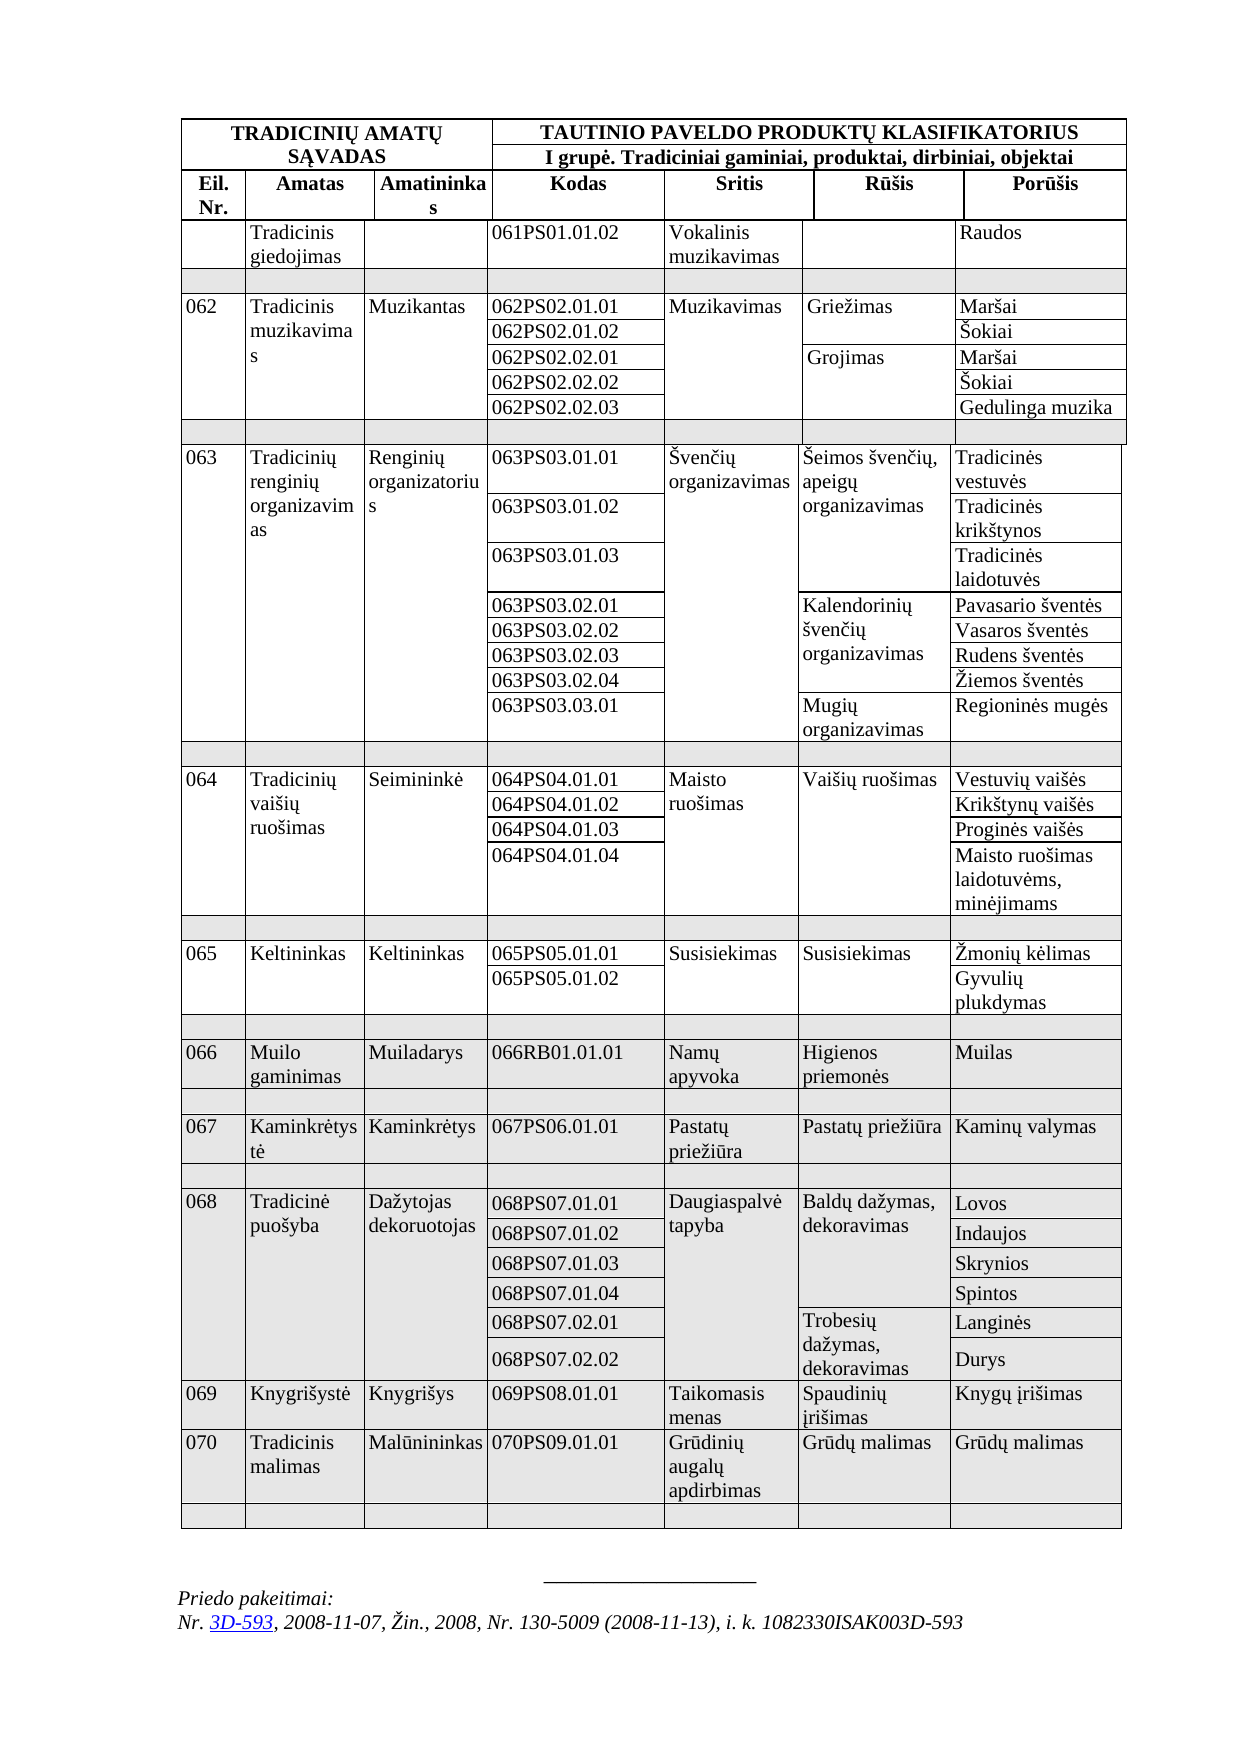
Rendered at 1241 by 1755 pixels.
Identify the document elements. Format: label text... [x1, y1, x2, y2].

table_cell [488, 420, 664, 444]
table_cell 070PS09.01.01 [488, 1430, 664, 1502]
table_cell [246, 420, 364, 444]
table_cell Eil. Nr. [182, 171, 245, 219]
table_cell 069PS08.01.01 [488, 1381, 664, 1429]
table_cell Muilas [951, 1040, 1121, 1088]
table_cell [1122, 1429, 1126, 1502]
table_cell Vestuvių vaišės [951, 767, 1121, 791]
table_cell [246, 742, 364, 766]
table_cell Grūdų malimas [799, 1430, 950, 1502]
table_cell [803, 269, 955, 293]
table_cell [246, 1015, 364, 1039]
text Priedo pakeitimai: [177, 1586, 1122, 1610]
table_cell 066 [182, 1040, 245, 1088]
table_cell Taikomasis menas [665, 1381, 798, 1429]
table_cell [488, 1015, 664, 1039]
table_cell 068PS07.02.02 [488, 1338, 664, 1380]
table_cell 066RB01.01.01 [488, 1040, 664, 1088]
table_cell Žiemos šventės [951, 668, 1121, 692]
table_cell [951, 916, 1121, 940]
table_cell Šeimos švenčių, apeigų organizavimas [799, 445, 950, 591]
table_cell Durys [951, 1338, 1121, 1380]
table_cell 068PS07.01.01 [488, 1189, 664, 1217]
table_cell 062PS02.01.01 [488, 294, 664, 318]
table_cell Daugiaspalvė tapyba [665, 1189, 798, 1380]
table_cell Susisiekimas [665, 941, 798, 1014]
table_cell [1122, 741, 1126, 766]
table_cell Higienos priemonės [799, 1040, 950, 1088]
table_cell 063PS03.03.01 [488, 693, 664, 741]
table_cell [951, 1015, 1121, 1039]
table_cell Knygų įrišimas [951, 1381, 1121, 1429]
table_cell [799, 1164, 950, 1188]
table_cell [365, 420, 487, 444]
table_cell 063 [182, 445, 245, 741]
table_cell [665, 420, 802, 444]
table_cell [1122, 841, 1126, 915]
table_cell Malūnininkas [365, 1430, 487, 1502]
table_cell Kalendorinių švenčių organizavimas [799, 593, 950, 692]
table_cell [1122, 1337, 1126, 1380]
table_cell Maršai [956, 345, 1126, 369]
table_cell Tradicinės laidotuvės [951, 543, 1121, 591]
table_cell 063PS03.01.02 [488, 494, 664, 542]
table_cell Vaišių ruošimas [799, 767, 950, 915]
table_cell Mugių organizavimas [799, 693, 950, 741]
table_cell 064PS04.01.04 [488, 843, 664, 915]
table_cell [1122, 692, 1126, 741]
table_cell Krikštynų vaišės [951, 792, 1121, 816]
table_cell [1122, 1163, 1126, 1188]
table_cell [956, 269, 1126, 293]
table_cell [488, 916, 664, 940]
table_cell 070 [182, 1430, 245, 1502]
table_cell [246, 269, 364, 293]
table_cell [182, 1015, 245, 1039]
table_cell Pastatų priežiūra [799, 1115, 950, 1163]
table_cell [1122, 642, 1126, 667]
table_cell [1122, 1503, 1126, 1528]
table_cell Rudens šventės [951, 643, 1121, 667]
table_cell Namų apyvoka [665, 1040, 798, 1088]
table_cell Susisiekimas [799, 941, 950, 1014]
table_cell [1122, 965, 1126, 1014]
table_cell 064PS04.01.01 [488, 767, 664, 791]
table_cell Tradicinės krikštynos [951, 494, 1121, 542]
table_cell 062PS02.01.02 [488, 320, 664, 343]
table_cell [951, 742, 1121, 766]
table_cell Baldų dažymas, dekoravimas [799, 1189, 950, 1307]
table_cell [951, 1164, 1121, 1188]
table_cell [365, 269, 487, 293]
table_cell Kodas [493, 171, 664, 219]
table_cell Rūšis [815, 171, 963, 219]
table_cell [799, 1015, 950, 1039]
table_cell [1122, 1380, 1126, 1429]
table_cell [1122, 1014, 1126, 1039]
table_cell [1122, 915, 1126, 940]
table_cell Tradicinis muzikavimas [246, 294, 364, 419]
table_cell 068 [182, 1189, 245, 1380]
table_cell Grūdinių augalų apdirbimas [665, 1430, 798, 1502]
table_cell 068PS07.02.01 [488, 1308, 664, 1337]
table_cell [956, 420, 1126, 444]
table_cell [488, 742, 664, 766]
text Nr. 3D-593, 2008-11-07, Žin., 2008, Nr. 130-5009 (2008-11-13), i. k. 1082330ISAK003D-593 [177, 1610, 1122, 1634]
table_cell 062 [182, 294, 245, 419]
table_cell [182, 916, 245, 940]
table_cell Amatininkas [375, 171, 492, 219]
table_cell Muzikavimas [665, 294, 802, 419]
table_cell Pavasario šventės [951, 593, 1121, 617]
table_cell Sritis [665, 171, 813, 219]
table_cell [365, 1015, 487, 1039]
table_cell [1122, 445, 1126, 493]
table_cell 067PS06.01.01 [488, 1115, 664, 1163]
table_cell Porūšis [965, 171, 1126, 219]
table_cell Keltininkas [365, 941, 487, 1014]
table_cell [246, 1504, 364, 1528]
table_cell Spintos [951, 1278, 1121, 1307]
table_cell Langinės [951, 1308, 1121, 1337]
table_cell [803, 221, 955, 268]
table_cell 063PS03.02.03 [488, 643, 664, 667]
table_cell Muiladarys [365, 1040, 487, 1088]
table_cell 063PS03.02.04 [488, 668, 664, 692]
table_cell Muzikantas [365, 294, 487, 419]
table_cell [1122, 791, 1126, 816]
table_cell Kaminkrėtys [365, 1115, 487, 1163]
table_cell Renginių organizatorius [365, 445, 487, 741]
table_cell Maisto ruošimas laidotuvėms, minėjimams [951, 843, 1121, 915]
table_cell Tradicinės vestuvės [951, 445, 1121, 493]
table_cell [1122, 816, 1126, 841]
table_header TRADICINIŲ AMATŲ SĄVADAS [182, 120, 492, 169]
table_cell [246, 1089, 364, 1113]
table_cell Šokiai [956, 370, 1126, 394]
table_cell Dažytojas dekoruotojas [365, 1189, 487, 1380]
table_cell [665, 1089, 798, 1113]
table_cell 068PS07.01.02 [488, 1219, 664, 1247]
table_cell 063PS03.01.03 [488, 543, 664, 591]
table_cell [803, 420, 955, 444]
table_cell Muilo gaminimas [246, 1040, 364, 1088]
table_cell [1122, 591, 1126, 617]
table_cell Griežimas [803, 294, 955, 343]
table_cell Maršai [956, 294, 1126, 318]
table_cell 063PS03.02.01 [488, 593, 664, 617]
table_cell [182, 269, 245, 293]
table_cell 068PS07.01.04 [488, 1278, 664, 1307]
table_cell [182, 420, 245, 444]
table_cell [182, 1504, 245, 1528]
table_cell Kaminų valymas [951, 1115, 1121, 1163]
table_cell Tradicinė puošyba [246, 1189, 364, 1380]
table_cell [665, 269, 802, 293]
table_cell Kaminkrėtystė [246, 1115, 364, 1163]
table_cell [951, 1089, 1121, 1113]
table_cell [799, 916, 950, 940]
table_cell [1122, 1114, 1126, 1163]
table_cell [1122, 493, 1126, 542]
table_cell 064PS04.01.03 [488, 818, 664, 841]
table_cell [665, 1015, 798, 1039]
table_cell [246, 1164, 364, 1188]
table_cell [799, 742, 950, 766]
table_cell [365, 916, 487, 940]
table_cell Skrynios [951, 1248, 1121, 1277]
table_cell [665, 916, 798, 940]
table_cell Tradicinių vaišių ruošimas [246, 767, 364, 915]
table_cell Grojimas [803, 345, 955, 419]
table_cell [488, 1089, 664, 1113]
text _________________ [177, 1557, 1122, 1586]
table_cell 062PS02.02.03 [488, 395, 664, 419]
table_cell 062PS02.02.01 [488, 345, 664, 369]
table_cell [1122, 542, 1126, 591]
table_cell 067 [182, 1115, 245, 1163]
table_cell Tradicinis giedojimas [246, 221, 364, 268]
table_cell [365, 1089, 487, 1113]
table_cell Švenčių organizavimas [665, 445, 798, 741]
table_cell 069 [182, 1381, 245, 1429]
table_cell [182, 742, 245, 766]
table_cell Proginės vaišės [951, 818, 1121, 841]
table_cell Knygrišystė [246, 1381, 364, 1429]
table_header TAUTINIO PAVELDO PRODUKTŲ KLASIFIKATORIUS [493, 120, 1126, 144]
table_cell [1122, 766, 1126, 791]
table_cell 065PS05.01.01 [488, 941, 664, 965]
table_cell 063PS03.02.02 [488, 618, 664, 642]
table_cell Regioninės mugės [951, 693, 1121, 741]
table_cell [365, 1164, 487, 1188]
table_cell 064 [182, 767, 245, 915]
table_cell [1122, 667, 1126, 692]
table_cell Seimininkė [365, 767, 487, 915]
table_cell [488, 269, 664, 293]
table_cell [365, 221, 487, 268]
table_cell [488, 1164, 664, 1188]
table_cell 068PS07.01.03 [488, 1248, 664, 1277]
table_cell [1122, 1307, 1126, 1337]
table_cell [182, 221, 245, 268]
table_cell [799, 1504, 950, 1528]
table_cell [1122, 1218, 1126, 1247]
table_cell [1122, 1039, 1126, 1088]
table_cell Lovos [951, 1189, 1121, 1217]
table_cell 065PS05.01.02 [488, 966, 664, 1014]
table_cell [1122, 940, 1126, 965]
table_cell [799, 1089, 950, 1113]
table_cell [182, 1089, 245, 1113]
table_cell Spaudinių įrišimas [799, 1381, 950, 1429]
table_cell [1122, 1277, 1126, 1307]
table_cell [1122, 1188, 1126, 1217]
table_cell [182, 1164, 245, 1188]
table_cell Gedulinga muzika [956, 395, 1126, 419]
table_cell [246, 916, 364, 940]
table_cell Indaujos [951, 1219, 1121, 1247]
table_cell Tradicinis malimas [246, 1430, 364, 1502]
table_cell Pastatų priežiūra [665, 1115, 798, 1163]
table_cell 064PS04.01.02 [488, 792, 664, 816]
table_cell Knygrišys [365, 1381, 487, 1429]
table_cell Raudos [956, 221, 1126, 268]
table_cell [665, 742, 798, 766]
table_cell Maisto ruošimas [665, 767, 798, 915]
table_cell Amatas [246, 171, 374, 219]
table_cell Vokalinis muzikavimas [665, 221, 802, 268]
table_cell Trobesių dažymas, dekoravimas [799, 1308, 950, 1380]
table_cell Žmonių kėlimas [951, 941, 1121, 965]
table_cell [1122, 617, 1126, 642]
table_cell [665, 1164, 798, 1188]
table_cell [365, 742, 487, 766]
table_cell [951, 1504, 1121, 1528]
table_cell Vasaros šventės [951, 618, 1121, 642]
table_cell [365, 1504, 487, 1528]
table_cell [1122, 1088, 1126, 1113]
table_cell [488, 1504, 664, 1528]
table_cell 065 [182, 941, 245, 1014]
table_cell Gyvulių plukdymas [951, 966, 1121, 1014]
table_cell [1122, 1247, 1126, 1277]
table_cell Tradicinių renginių organizavimas [246, 445, 364, 741]
table_cell Grūdų malimas [951, 1430, 1121, 1502]
table_cell Šokiai [956, 320, 1126, 343]
table_cell I grupė. Tradiciniai gaminiai, produktai, dirbiniai, objektai [493, 145, 1126, 169]
table_cell Keltininkas [246, 941, 364, 1014]
table_cell [665, 1504, 798, 1528]
table_cell 062PS02.02.02 [488, 370, 664, 394]
table_cell 061PS01.01.02 [488, 221, 664, 268]
table_cell 063PS03.01.01 [488, 445, 664, 493]
